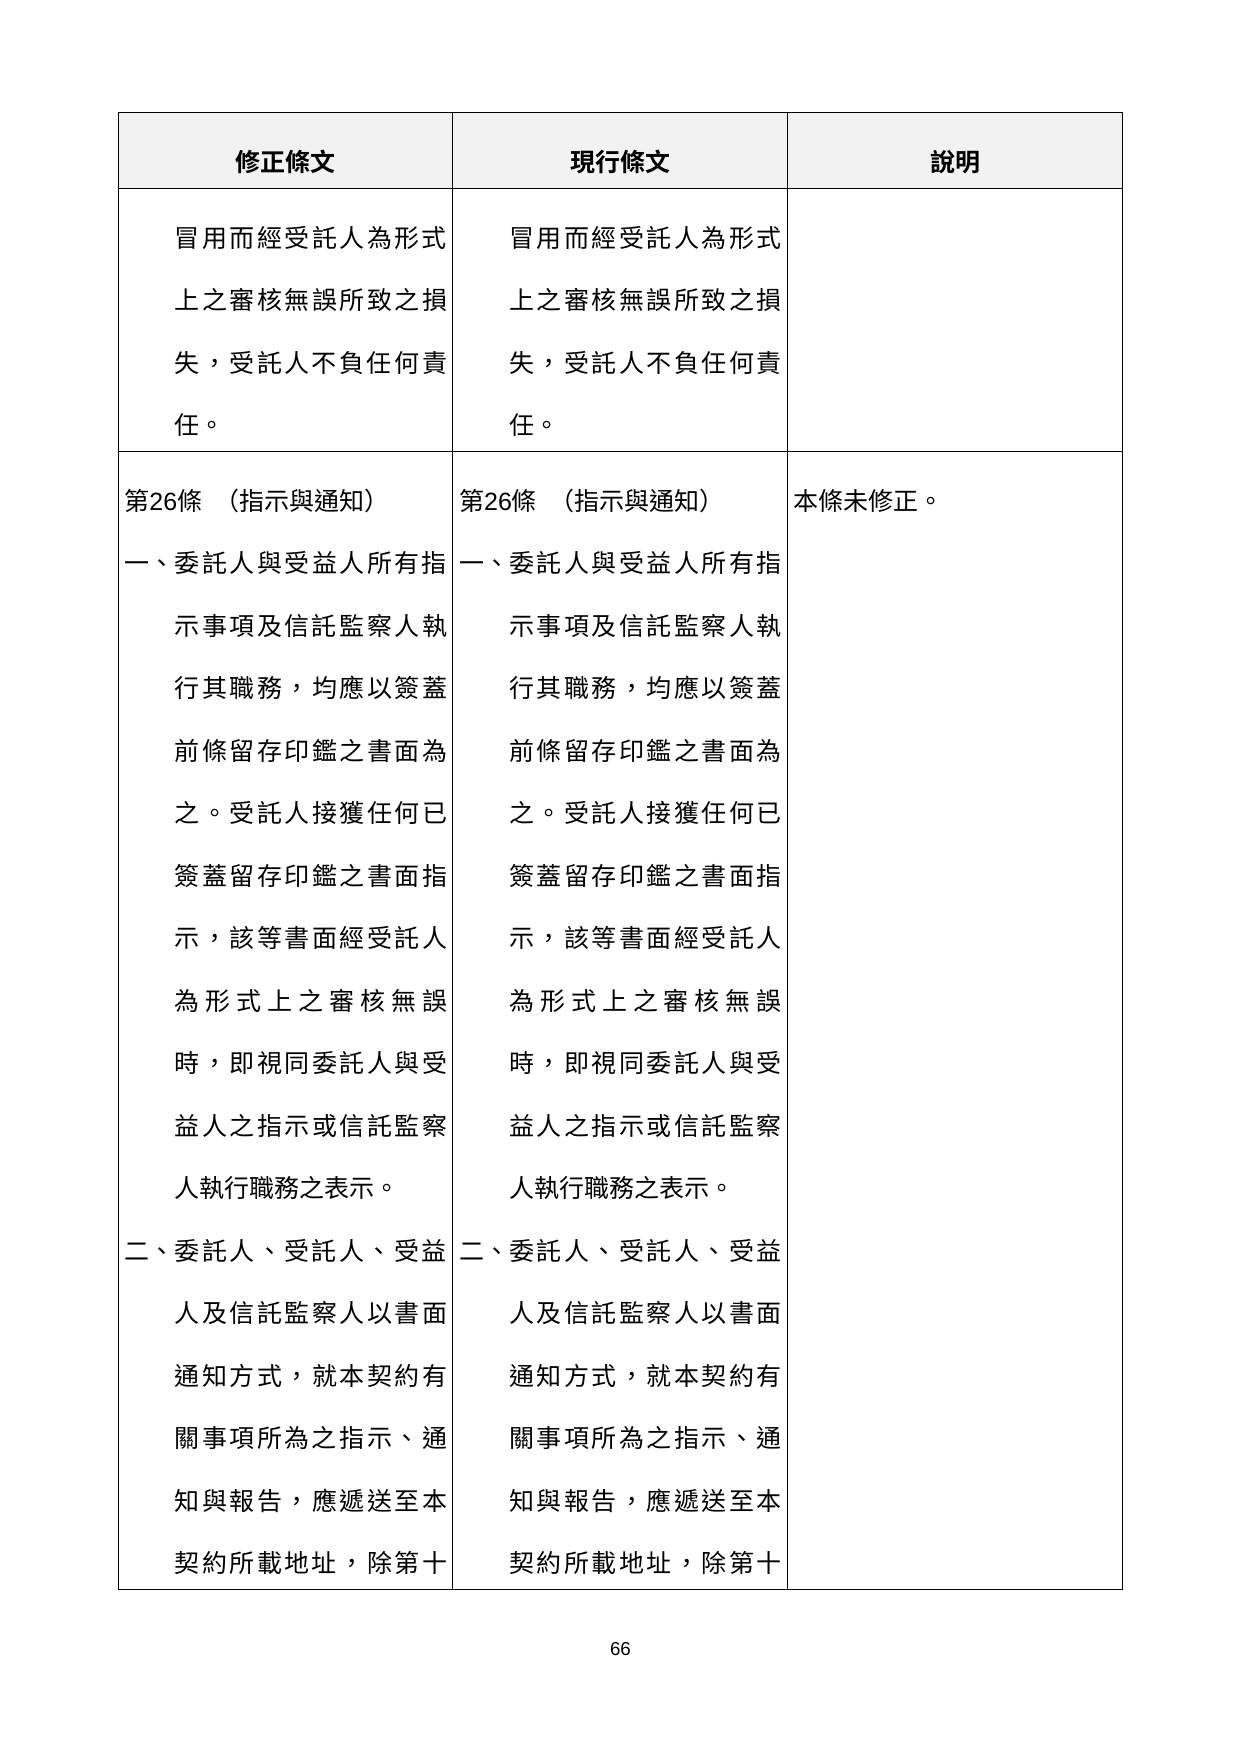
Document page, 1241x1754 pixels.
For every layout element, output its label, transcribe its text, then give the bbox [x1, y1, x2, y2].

table_cell 冒用而經受託人為形式上之審核無誤所致之損失，受託人不負任何責任。 [453, 189, 787, 451]
table_cell 第26條 （指示與通知） 一、 委託人與受益人所有指示事項及信託監察人執行其職務，均應以簽蓋前條留存印鑑之書面為之。受託人接獲任何已簽蓋留存印鑑之書面指示，該等書面經受託人為形式上之審核無誤時，即視同委託人與受益人之指示或信託監察人執行職務之表示。 二、 委託人、受託人、受益人及信託監察人以書面通知方式，就本契約有關事項所為之指示、通知與報告，應遞送至本契約所載地址，除第十 [453, 452, 787, 1588]
table_header 現行條文 [453, 113, 787, 188]
table_cell 冒用而經受託人為形式上之審核無誤所致之損失，受託人不負任何責任。 [119, 189, 452, 451]
table_cell 第26條 （指示與通知） 一、 委託人與受益人所有指示事項及信託監察人執行其職務，均應以簽蓋前條留存印鑑之書面為之。受託人接獲任何已簽蓋留存印鑑之書面指示，該等書面經受託人為形式上之審核無誤時，即視同委託人與受益人之指示或信託監察人執行職務之表示。 二、 委託人、受託人、受益人及信託監察人以書面通知方式，就本契約有關事項所為之指示、通知與報告，應遞送至本契約所載地址，除第十 [119, 452, 452, 1588]
table_cell 本條未修正。 [788, 452, 1122, 1588]
table_header 說明 [788, 113, 1122, 188]
table_cell [788, 189, 1122, 451]
table_header 修正條文 [119, 113, 452, 188]
